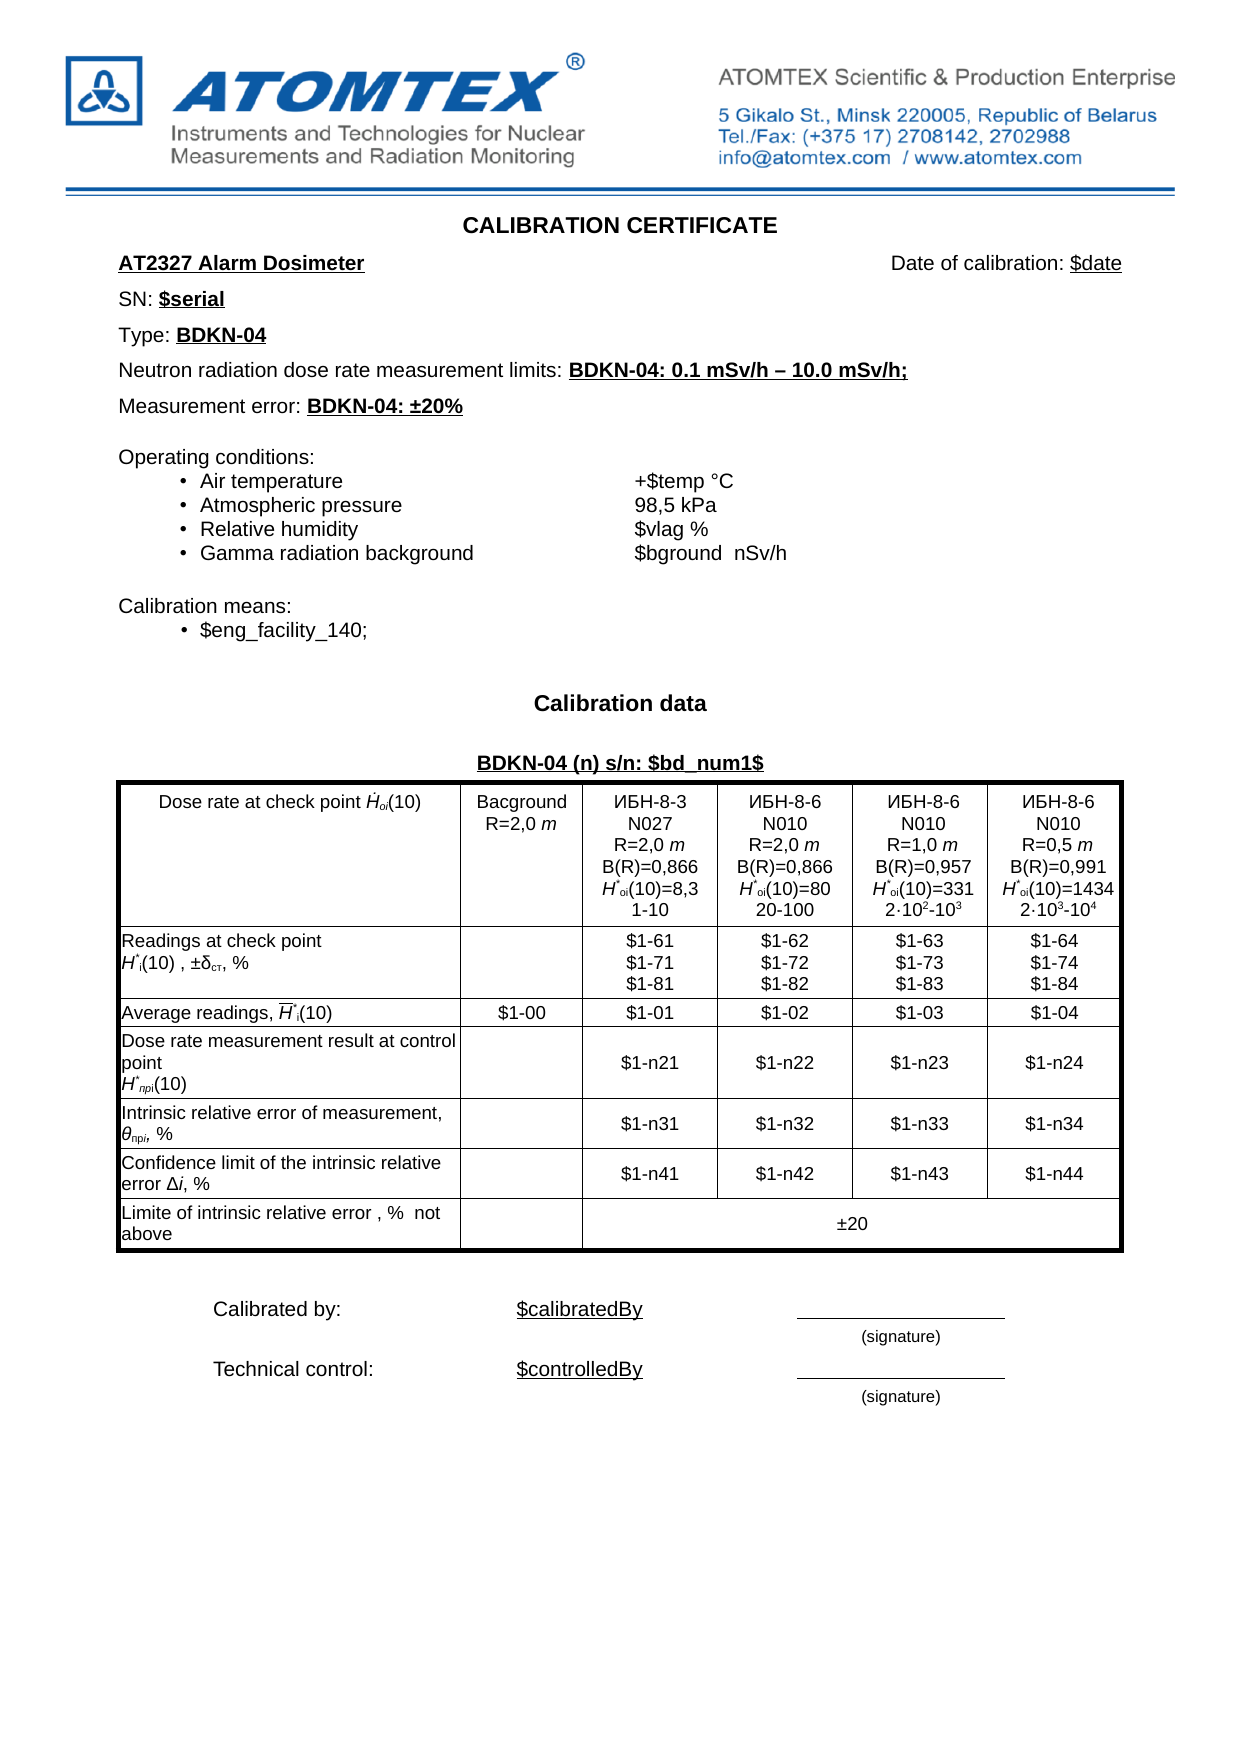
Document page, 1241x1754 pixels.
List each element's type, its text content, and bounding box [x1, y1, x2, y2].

table_cell $1-n34 [988, 1099, 1119, 1148]
table_cell $1-63 $1-73 $1-83 [853, 927, 987, 998]
table_cell $1-02 [718, 999, 852, 1026]
table_cell $1-62 $1-72 $1-82 [718, 927, 852, 998]
text Type: BDKN-04 [118, 322, 1122, 346]
table_cell [461, 927, 582, 998]
table_cell [461, 1027, 582, 1098]
text Calibration data [118, 689, 1122, 716]
table_cell $1-n23 [853, 1027, 987, 1098]
table_cell [771, 1354, 1030, 1384]
table_cell $1-n43 [853, 1149, 987, 1198]
table_cell Average readings, H*i(10) [121, 999, 460, 1026]
table_header BDKN-04 (n) s/n: $bd_num1$ [118, 745, 1122, 780]
table_cell Dose rate at check point Ḣoi(10) [121, 785, 460, 926]
table_cell $1-n41 [583, 1149, 717, 1198]
table_header [771, 1294, 1030, 1324]
table_cell $1-64 $1-74 $1-84 [988, 927, 1119, 998]
table_header Calibrated by: [210, 1294, 513, 1324]
table_cell [461, 1199, 582, 1248]
table_cell $1-03 [853, 999, 987, 1026]
text AT2327 Alarm Dosimeter Date of calibration: $date [118, 251, 1122, 274]
table_cell $1-n22 [718, 1027, 852, 1098]
table_cell (signature) [771, 1324, 1030, 1354]
table_cell ±20 [583, 1199, 1119, 1248]
text Calibration means: [118, 593, 1122, 617]
table_cell $1-n44 [988, 1149, 1119, 1198]
table_cell $1-61 $1-71 $1-81 [583, 927, 717, 998]
text Operating conditions: [118, 444, 1122, 468]
table_cell (signature) [771, 1384, 1030, 1414]
table_cell Technical control: [210, 1354, 513, 1384]
list Gamma radiation background $bground nSv/h [179, 541, 1122, 565]
table_cell ИБН-8-3 N027 R=2,0 m B(R)=0,866 H*oi(10)=8,3 1-10 [583, 785, 717, 926]
table_cell $1-n42 [718, 1149, 852, 1198]
table_cell $1-n24 [988, 1027, 1119, 1098]
table_cell $1-n32 [718, 1099, 852, 1148]
table_cell [210, 1324, 513, 1354]
table_cell $1-01 [583, 999, 717, 1026]
table_cell ИБН-8-6 N010 R=2,0 m B(R)=0,866 H*oi(10)=80 20-100 [718, 785, 852, 926]
table_cell $1-04 [988, 999, 1119, 1026]
table_cell $1-n31 [583, 1099, 717, 1148]
list Relative humidity $vlag % [179, 517, 1122, 541]
table_cell Dose rate measurement result at control point H*прi(10) [121, 1027, 460, 1098]
list $eng_facility_140; [123, 617, 1122, 642]
text SN: $serial [118, 286, 1122, 310]
table_cell ИБН-8-6 N010 R=1,0 m B(R)=0,957 H*oi(10)=331 2·102-103 [853, 785, 987, 926]
table_cell $controlledBy [514, 1354, 771, 1384]
table_cell [514, 1324, 771, 1354]
table_cell ИБН-8-6 N010 R=0,5 m B(R)=0,991 H*oi(10)=1434 2·103-104 [988, 785, 1119, 926]
table_cell [210, 1384, 513, 1414]
table_cell Readings at check point H*i(10) , ±δст, % [121, 927, 460, 998]
table_cell $1-00 [461, 999, 582, 1026]
text Measurement error: BDKN-04: ±20% [118, 394, 1122, 418]
table_cell Limite of intrinsic relative error , % not above [121, 1199, 460, 1248]
list Atmospheric pressure 98,5 kPa [179, 493, 1122, 517]
text Neutron radiation dose rate measurement limits: BDKN-04: 0.1 mSv/h – 10.0 mSv/h; [118, 358, 1122, 382]
table_cell $1-n21 [583, 1027, 717, 1098]
table_cell Bacground R=2,0 m [461, 785, 582, 926]
table_cell Confidence limit of the intrinsic relative error Δi, % [121, 1149, 460, 1198]
text CALIBRATION CERTIFICATE [118, 212, 1122, 238]
table_cell [461, 1149, 582, 1198]
table_header $calibratedBy [514, 1294, 771, 1324]
table_cell [461, 1099, 582, 1148]
table_cell [514, 1384, 771, 1414]
table_cell Intrinsic relative error of measurement, θпрi, % [121, 1099, 460, 1148]
list Air temperature +$temp °C [179, 468, 1122, 493]
table_cell $1-n33 [853, 1099, 987, 1148]
